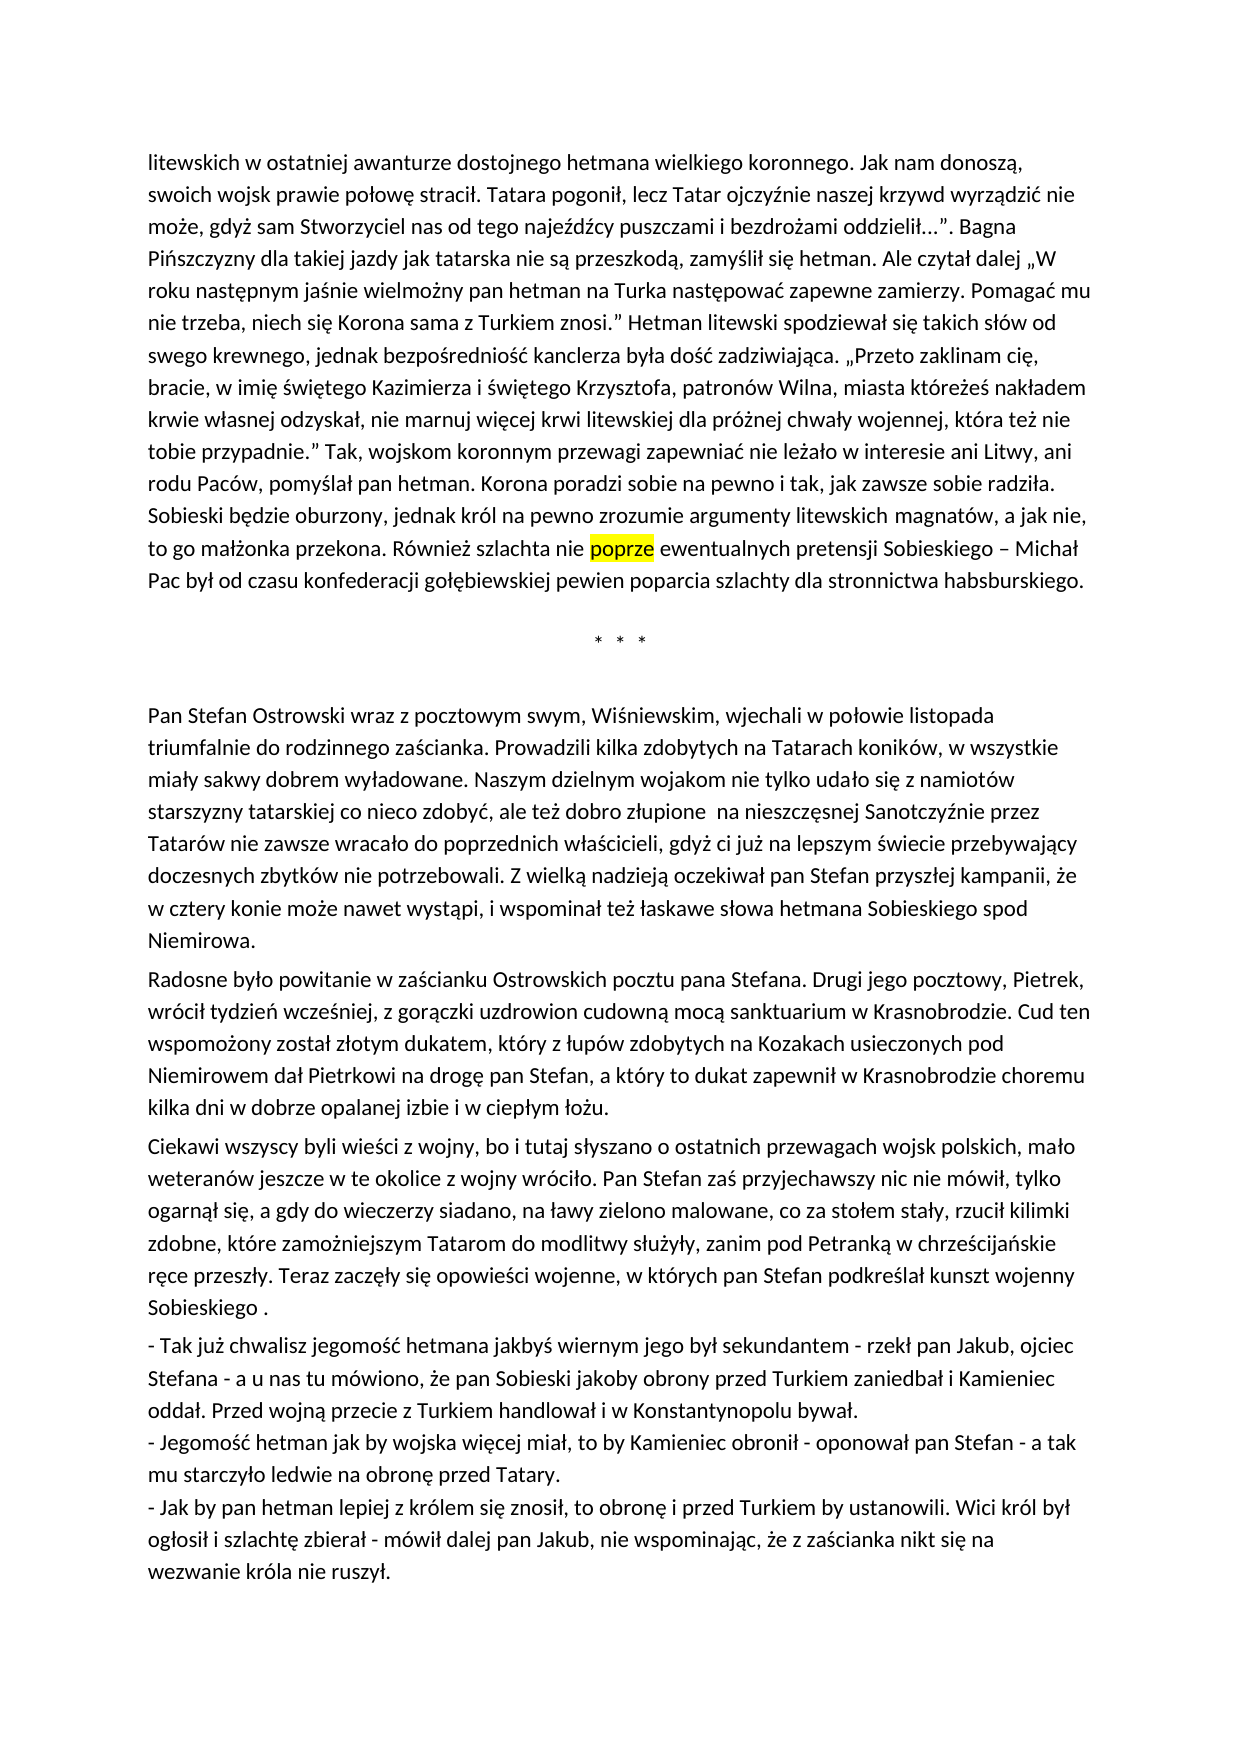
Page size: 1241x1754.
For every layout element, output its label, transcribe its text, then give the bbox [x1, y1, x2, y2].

text litewskich w ostatniej awanturze dostojnego hetmana wielkiego koronnego. Jak nam donoszą, swoich wojsk prawie połowę stracił. Tatara pogonił, lecz Tatar ojczyźnie naszej krzywd wyrządzić nie może, gdyż sam Stworzyciel nas od tego najeźdźcy puszczami i bezdrożami oddzielił...”. Bagna Pińszczyzny dla takiej jazdy jak tatarska nie są przeszkodą, zamyślił się hetman. Ale czytał dalej „W roku następnym jaśnie wielmożny pan hetman na Turka następować zapewne zamierzy. Pomagać mu nie trzeba, niech się Korona sama z Turkiem znosi.” Hetman litewski spodziewał się takich słów od swego krewnego, jednak bezpośredniość kanclerza była dość zadziwiająca. „Przeto zaklinam cię, bracie, w imię świętego Kazimierza i świętego Krzysztofa, patronów Wilna, miasta któreżeś nakładem krwie własnej odzyskał, nie marnuj więcej krwi litewskiej dla próżnej chwały wojennej, która też nie tobie przypadnie.” Tak, wojskom koronnym przewagi zapewniać nie leżało w interesie ani Litwy, ani rodu Paców, pomyślał pan hetman. Korona poradzi sobie na pewno i tak, jak zawsze sobie radziła. Sobieski będzie oburzony, jednak król na pewno zrozumie argumenty litewskich magnatów, a jak nie, to go małżonka przekona. Również szlachta nie poprze ewentualnych pretensji Sobieskiego – Michał Pac był od czasu konfederacji gołębiewskiej pewien poparcia szlachty dla stronnictwa habsburskiego. [148, 148, 1093, 594]
text - Tak już chwalisz jegomość hetmana jakbyś wiernym jego był sekundantem - rzekł pan Jakub, ojciec Stefana - a u nas tu mówiono, że pan Sobieski jakoby obrony przed Turkiem zaniedbał i Kamieniec oddał. Przed wojną przecie z Turkiem handlował i w Konstantynopolu bywał. [148, 1332, 1093, 1424]
text Pan Stefan Ostrowski wraz z pocztowym swym, Wiśniewskim, wjechali w połowie listopada triumfalnie do rodzinnego zaścianka. Prowadzili kilka zdobytych na Tatarach koników, w wszystkie miały sakwy dobrem wyładowane. Naszym dzielnym wojakom nie tylko udało się z namiotów starszyzny tatarskiej co nieco zdobyć, ale też dobro złupione na nieszczęsnej Sanotczyźnie przez Tatarów nie zawsze wracało do poprzednich właścicieli, gdyż ci już na lepszym świecie przebywający doczesnych zbytków nie potrzebowali. Z wielką nadzieją oczekiwał pan Stefan przyszłej kampanii, że w cztery konie może nawet wystąpi, i wspominał też łaskawe słowa hetmana Sobieskiego spod Niemirowa. [148, 701, 1093, 954]
text - Jegomość hetman jak by wojska więcej miał, to by Kamieniec obronił - oponował pan Stefan - a tak mu starczyło ledwie na obronę przed Tatary. [148, 1428, 1093, 1488]
text Ciekawi wszyscy byli wieści z wojny, bo i tutaj słyszano o ostatnich przewagach wojsk polskich, mało weteranów jeszcze w te okolice z wojny wróciło. Pan Stefan zaś przyjechawszy nic nie mówił, tylko ogarnął się, a gdy do wieczerzy siadano, na ławy zielono malowane, co za stołem stały, rzucił kilimki zdobne, które zamożniejszym Tatarom do modlitwy służyły, zanim pod Petranką w chrześcijańskie ręce przeszły. Teraz zaczęły się opowieści wojenne, w których pan Stefan podkreślał kunszt wojenny Sobieskiego . [148, 1132, 1093, 1321]
text Radosne było powitanie w zaścianku Ostrowskich pocztu pana Stefana. Drugi jego pocztowy, Pietrek, wrócił tydzień wcześniej, z gorączki uzdrowion cudowną mocą sanktuarium w Krasnobrodzie. Cud ten wspomożony został złotym dukatem, który z łupów zdobytych na Kozakach usieczonych pod Niemirowem dał Pietrkowi na drogę pan Stefan, a który to dukat zapewnił w Krasnobrodzie choremu kilka dni w dobrze opalanej izbie i w ciepłym łożu. [148, 965, 1093, 1121]
text - Jak by pan hetman lepiej z królem się znosił, to obronę i przed Turkiem by ustanowili. Wici król był ogłosił i szlachtę zbierał - mówił dalej pan Jakub, nie wspominając, że z zaścianka nikt się na wezwanie króla nie ruszył. [148, 1493, 1093, 1585]
text * * * [148, 630, 1093, 658]
